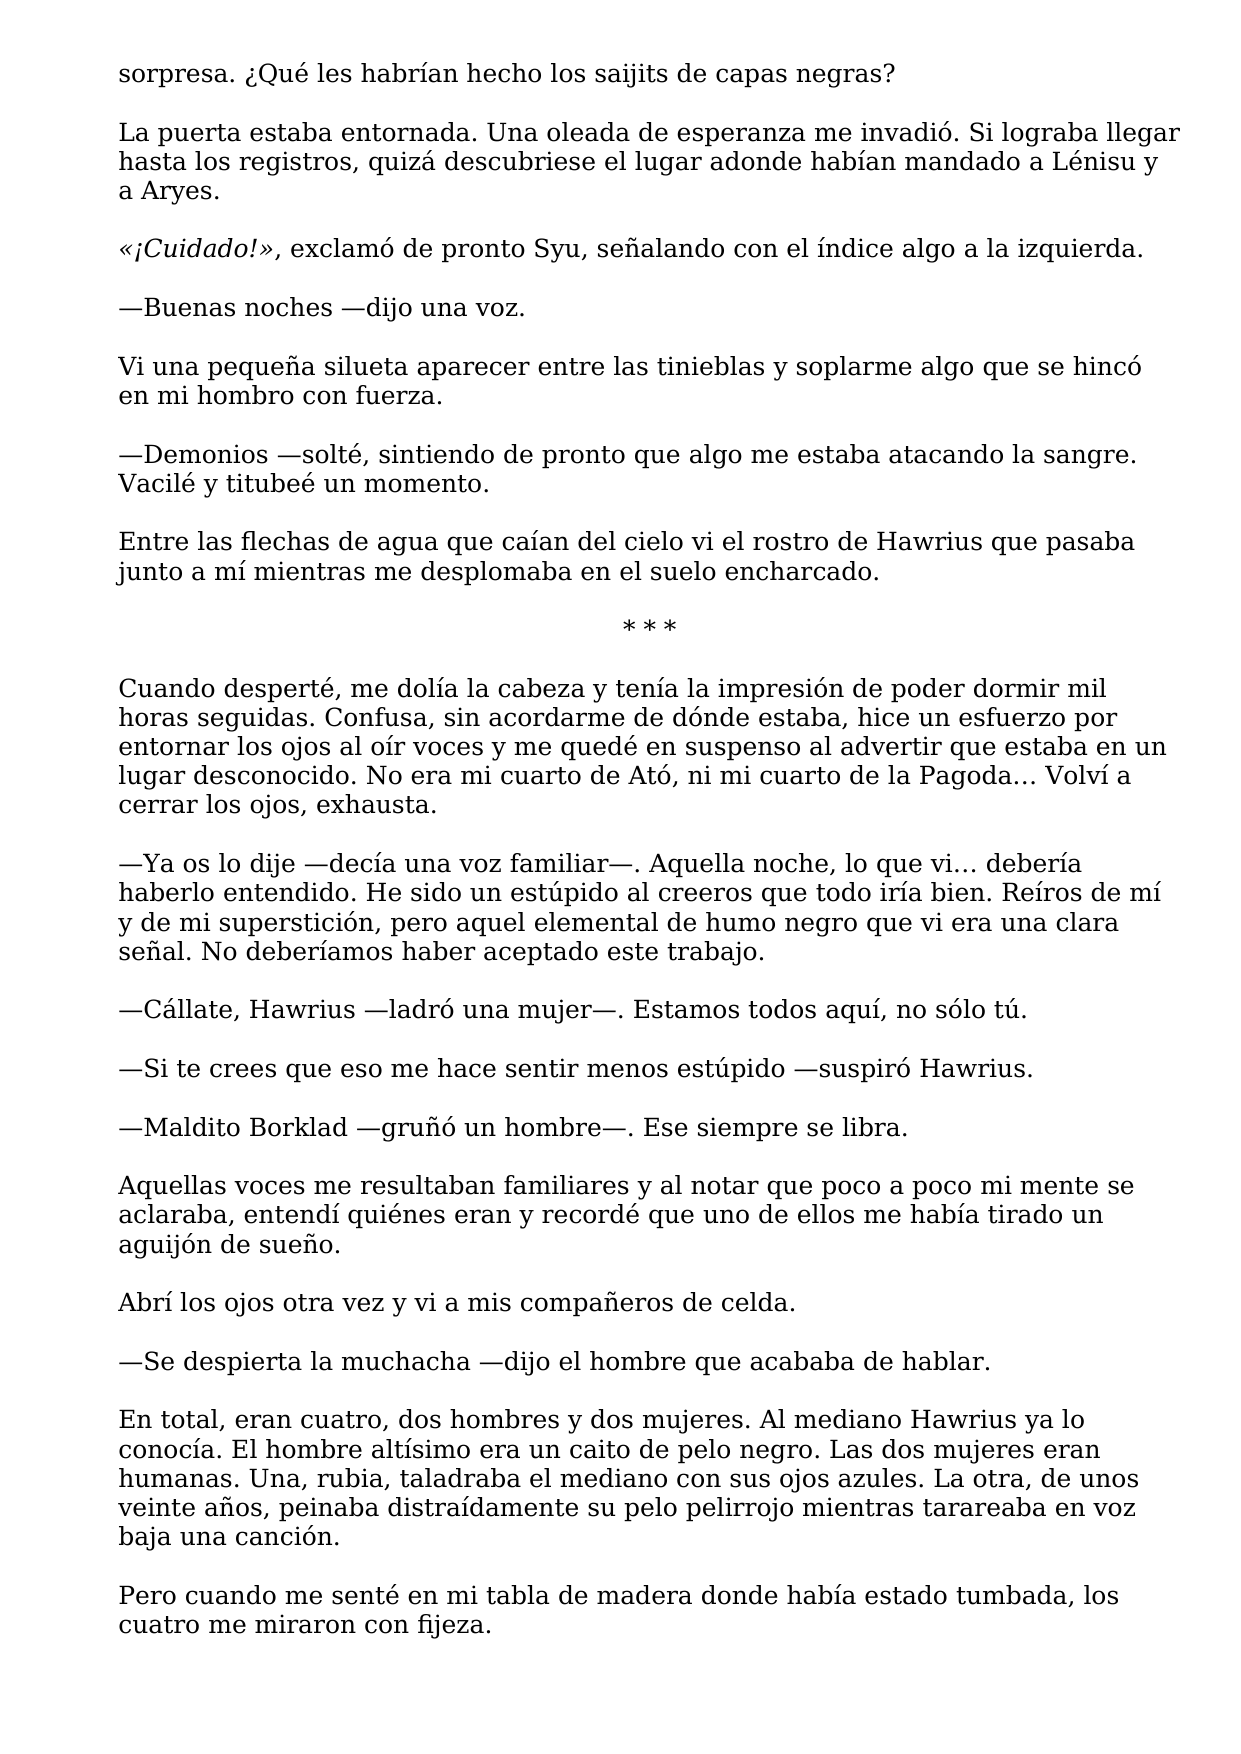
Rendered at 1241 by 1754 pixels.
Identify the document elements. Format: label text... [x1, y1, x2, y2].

text Aquellas voces me resultaban familiares y al notar que poco a poco mi mente se aclaraba, entendí quiénes eran y recordé que uno de ellos me había tirado un aguijón de sueño. [118, 1171, 1181, 1259]
text —Buenas noches —dijo una voz. [118, 293, 1181, 322]
text En total, eran cuatro, dos hombres y dos mujeres. Al mediano Hawrius ya lo conocía. El hombre altísimo era un caito de pelo negro. Las dos mujeres eran humanas. Una, rubia, taladraba el mediano con sus ojos azules. La otra, de unos veinte años, peinaba distraídamente su pelo pelirrojo mientras tarareaba en voz baja una canción. [118, 1406, 1181, 1552]
text * * * [118, 615, 1181, 644]
text La puerta estaba entornada. Una oleada de esperanza me invadió. Si lograba llegar hasta los registros, quizá descubriese el lugar adonde habían mandado a Lénisu y a Aryes. [118, 118, 1181, 205]
text Vi una pequeña silueta aparecer entre las tinieblas y soplarme algo que se hincó en mi hombro con fuerza. [118, 352, 1181, 410]
text Abrí los ojos otra vez y vi a mis compañeros de celda. [118, 1288, 1181, 1318]
text Cuando desperté, me dolía la cabeza y tenía la impresión de poder dormir mil horas seguidas. Confusa, sin acordarme de dónde estaba, hice un esfuerzo por entornar los ojos al oír voces y me quedé en suspenso al advertir que estaba en un lugar desconocido. No era mi cuarto de Ató, ni mi cuarto de la Pagoda… Volví a cerrar los ojos, exhausta. [118, 674, 1181, 820]
text —Ya os lo dije —decía una voz familiar—. Aquella noche, lo que vi… debería haberlo entendido. He sido un estúpido al creeros que todo iría bien. Reíros de mí y de mi superstición, pero aquel elemental de humo negro que vi era una clara señal. No deberíamos haber aceptado este trabajo. [118, 849, 1181, 966]
text Entre las flechas de agua que caían del cielo vi el rostro de Hawrius que pasaba junto a mí mientras me desplomaba en el suelo encharcado. [118, 528, 1181, 586]
text sorpresa. ¿Qué les habrían hecho los saijits de capas negras? [118, 59, 1181, 88]
text —Se despierta la muchacha —dijo el hombre que acababa de hablar. [118, 1347, 1181, 1376]
text —Si te crees que eso me hace sentir menos estúpido —suspiró Hawrius. [118, 1054, 1181, 1083]
text «¡Cuidado!», exclamó de pronto Syu, señalando con el índice algo a la izquierda. [118, 235, 1181, 264]
text —Cállate, Hawrius —ladró una mujer—. Estamos todos aquí, no sólo tú. [118, 996, 1181, 1025]
text —Maldito Borklad —gruñó un hombre—. Ese siempre se libra. [118, 1113, 1181, 1142]
text Pero cuando me senté en mi tabla de madera donde había estado tumbada, los cuatro me miraron con fijeza. [118, 1581, 1181, 1639]
text —Demonios —solté, sintiendo de pronto que algo me estaba atacando la sangre. Vacilé y titubeé un momento. [118, 440, 1181, 498]
